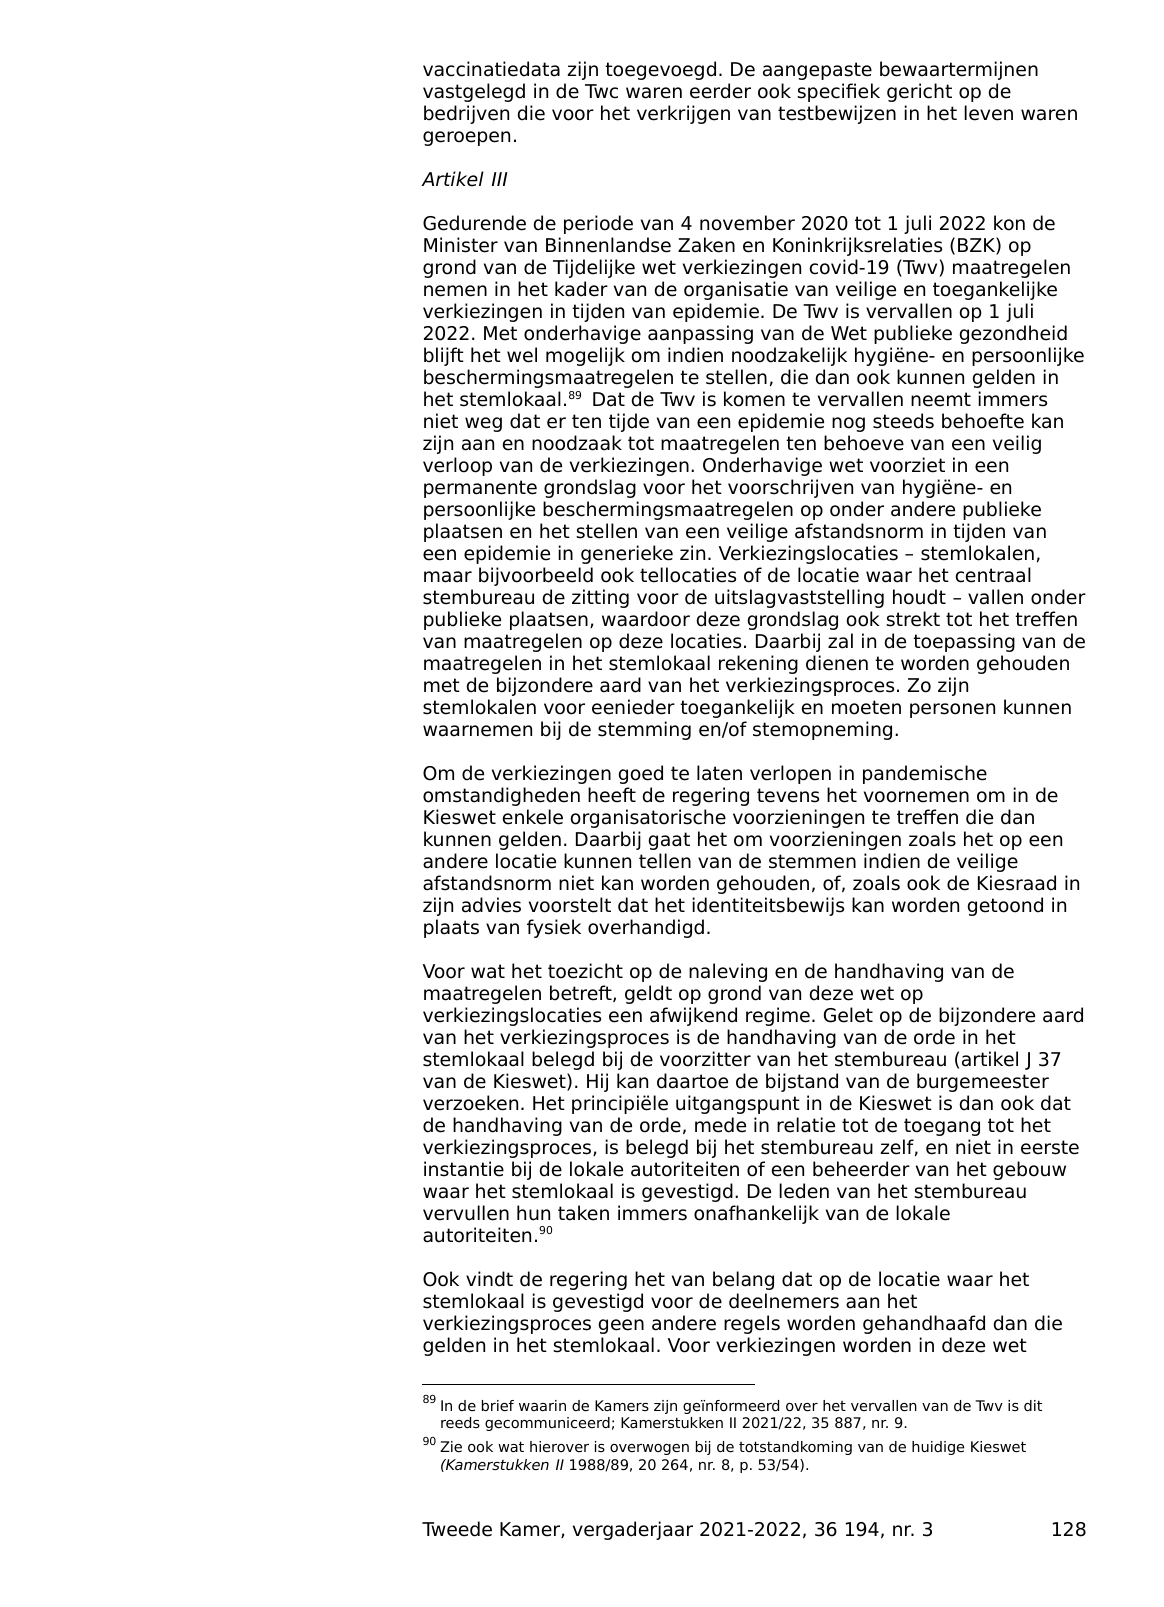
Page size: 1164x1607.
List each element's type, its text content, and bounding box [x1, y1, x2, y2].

text vaccinatiedata zijn toegevoegd. De aangepaste bewaartermijnen vastgelegd in de Twc waren eerder ook specifiek gericht op de bedrijven die voor het verkrijgen van testbewijzen in het leven waren geroepen. [422, 59, 1087, 147]
text Voor wat het toezicht op de naleving en de handhaving van de maatregelen betreft, geldt op grond van deze wet op verkiezingslocaties een afwijkend regime. Gelet op de bijzondere aard van het verkiezingsproces is de handhaving van de orde in het stemlokaal belegd bij de voorzitter van het stembureau (artikel J 37 van de Kieswet). Hij kan daartoe de bijstand van de burgemeester verzoeken. Het principiële uitgangspunt in de Kieswet is dan ook dat de handhaving van de orde, mede in relatie tot de toegang tot het verkiezingsproces, is belegd bij het stembureau zelf, en niet in eerste instantie bij de lokale autoriteiten of een beheerder van het gebouw waar het stemlokaal is gevestigd. De leden van het stembureau vervullen hun taken immers onafhankelijk van de lokale autoriteiten. [422, 961, 1087, 1247]
text Gedurende de periode van 4 november 2020 tot 1 juli 2022 kon de Minister van Binnenlandse Zaken en Koninkrijksrelaties (BZK) op grond van de Tijdelijke wet verkiezingen covid-19 (Twv) maatregelen nemen in het kader van de organisatie van veilige en toegankelijke verkiezingen in tijden van epidemie. De Twv is vervallen op 1 juli 2022. Met onderhavige aanpassing van de Wet publieke gezondheid blijft het wel mogelijk om indien noodzakelijk hygiëne- en persoonlijke beschermingsmaatregelen te stellen, die dan ook kunnen gelden in het stemlokaal. Dat de Twv is komen te vervallen neemt immers niet weg dat er ten tijde van een epidemie nog steeds behoefte kan zijn aan en noodzaak tot maatregelen ten behoeve van een veilig verloop van de verkiezingen. Onderhavige wet voorziet in een permanente grondslag voor het voorschrijven van hygiëne- en persoonlijke beschermingsmaatregelen op onder andere publieke plaatsen en het stellen van een veilige afstandsnorm in tijden van een epidemie in generieke zin. Verkiezingslocaties – stemlokalen, maar bijvoorbeeld ook tellocaties of de locatie waar het centraal stembureau de zitting voor de uitslagvaststelling houdt – vallen onder publieke plaatsen, waardoor deze grondslag ook strekt tot het treffen van maatregelen op deze locaties. Daarbij zal in de toepassing van de maatregelen in het stemlokaal rekening dienen te worden gehouden met de bijzondere aard van het verkiezingsproces. Zo zijn stemlokalen voor eenieder toegankelijk en moeten personen kunnen waarnemen bij de stemming en/of stemopneming. [422, 213, 1087, 741]
text Ook vindt de regering het van belang dat op de locatie waar het stemlokaal is gevestigd voor de deelnemers aan het verkiezingsproces geen andere regels worden gehandhaafd dan die gelden in het stemlokaal. Voor verkiezingen worden in deze wet [422, 1269, 1087, 1357]
text Om de verkiezingen goed te laten verlopen in pandemische omstandigheden heeft de regering tevens het voornemen om in de Kieswet enkele organisatorische voorzieningen te treffen die dan kunnen gelden. Daarbij gaat het om voorzieningen zoals het op een andere locatie kunnen tellen van de stemmen indien de veilige afstandsnorm niet kan worden gehouden, of, zoals ook de Kiesraad in zijn advies voorstelt dat het identiteitsbewijs kan worden getoond in plaats van fysiek overhandigd. [422, 763, 1087, 939]
text In de brief waarin de Kamers zijn geïnformeerd over het vervallen van de Twv is dit reeds gecommuniceerd; Kamerstukken II 2021/22, 35 887, nr. 9. [422, 1393, 1087, 1432]
text Zie ook wat hierover is overwogen bij de totstandkoming van de huidige Kieswet (Kamerstukken II 1988/89, 20 264, nr. 8, p. 53/54). [422, 1435, 1087, 1474]
subtitle Artikel III [422, 169, 1087, 191]
